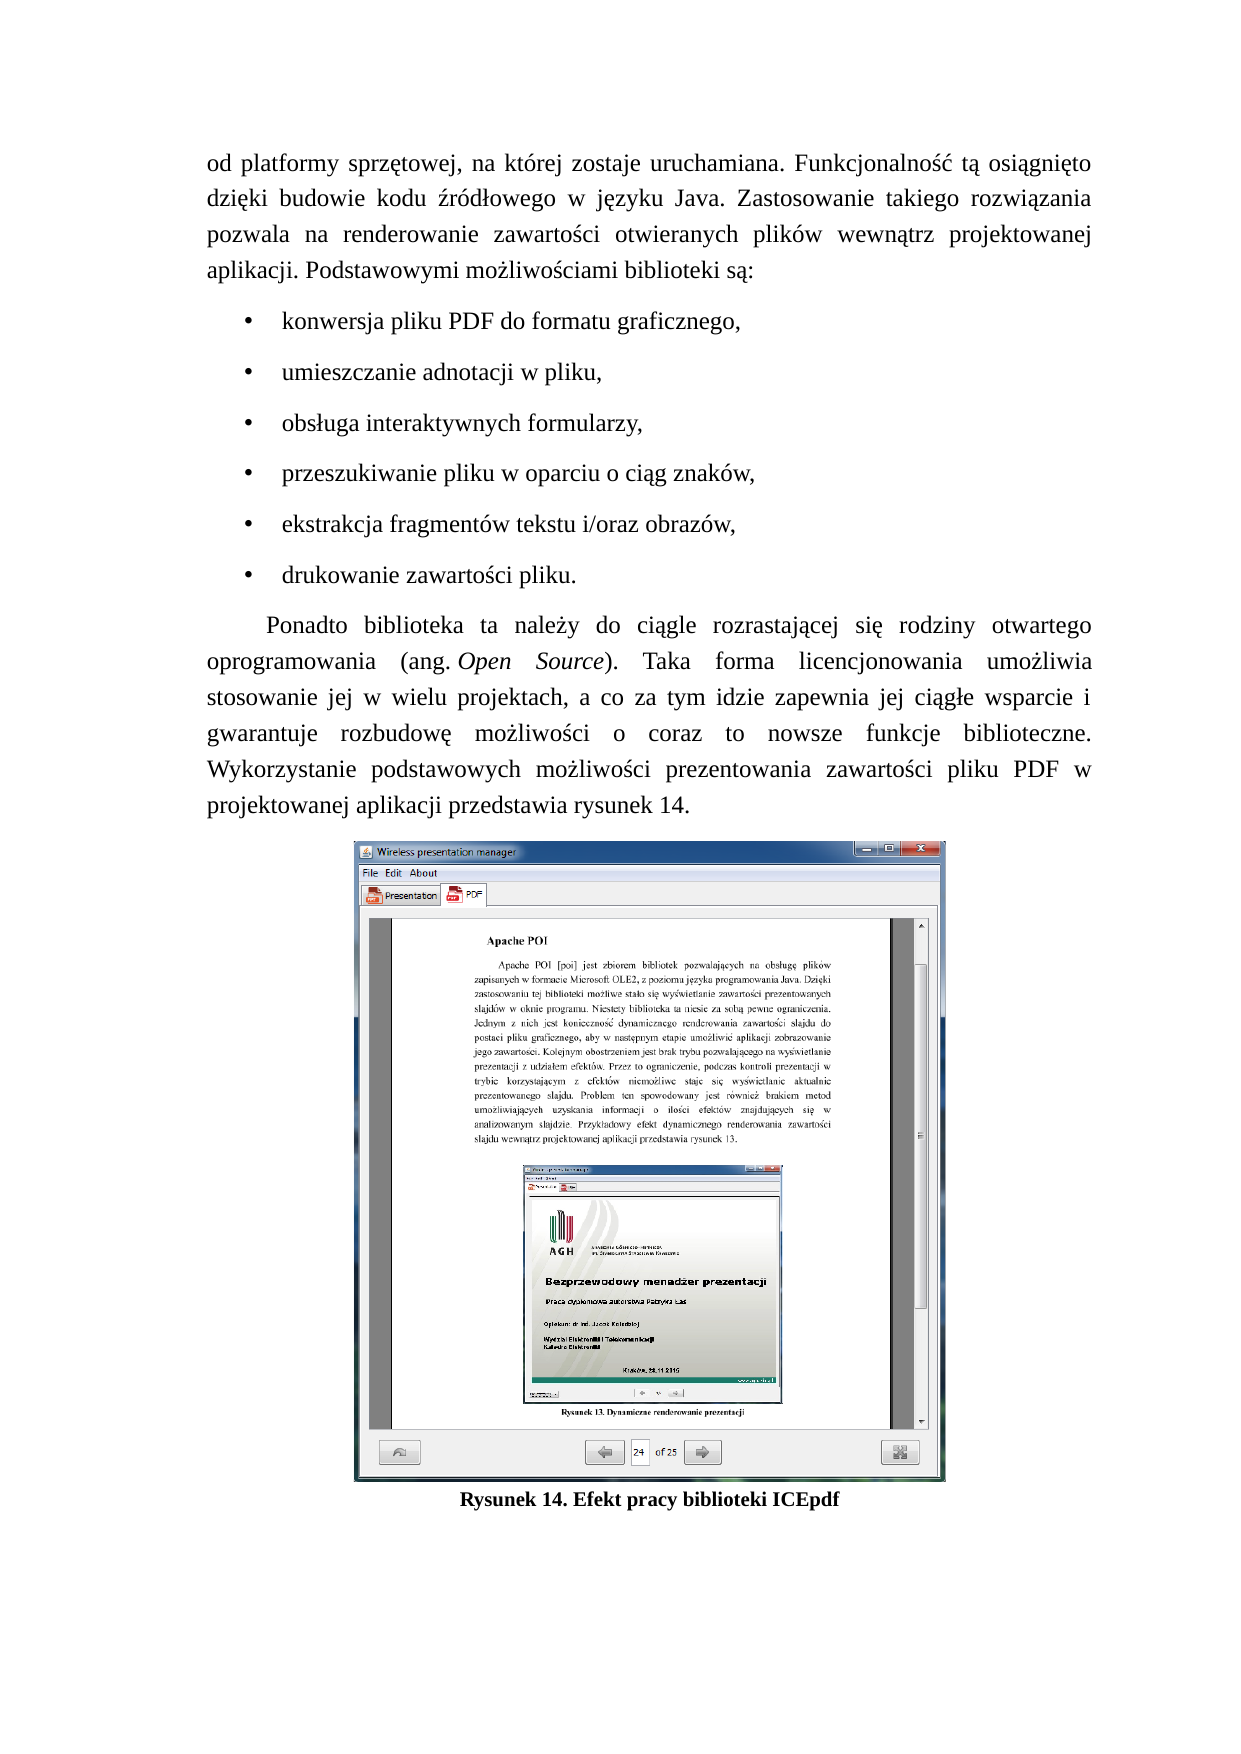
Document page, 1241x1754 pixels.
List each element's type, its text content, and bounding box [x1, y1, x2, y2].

list konwersja pliku PDF do formatu graficznego, [244, 306, 1093, 335]
list obsługa interaktywnych formularzy, [244, 408, 1093, 436]
list ekstrakcja fragmentów tekstu i/oraz obrazów, [244, 509, 1093, 538]
list drukowanie zawartości pliku. [244, 560, 1093, 588]
picture [353, 841, 946, 1482]
list umieszczanie adnotacji w pliku, [244, 357, 1093, 386]
text Ponadto biblioteka ta należy do ciągle rozrastającej się rodziny otwartego oprogramowania (ang. Open Source). Taka forma licencjonowania umożliwia stosowanie jej w wielu projektach, a co za tym idzie zapewnia jej ciągłe wsparcie i gwarantuje rozbudowę możliwości o coraz to nowsze funkcje biblioteczne. Wykorzystanie podstawowych możliwości prezentowania zawartości pliku PDF w projektowanej aplikacji przedstawia rysunek 14. [207, 611, 1093, 819]
text Rysunek 14. Efekt pracy biblioteki ICEpdf [207, 1482, 1093, 1511]
text od platformy sprzętowej, na której zostaje uruchamiana. Funkcjonalność tą osiągnięto dzięki budowie kodu źródłowego w języku Java. Zastosowanie takiego rozwiązania pozwala na renderowanie zawartości otwieranych plików wewnątrz projektowanej aplikacji. Podstawowymi możliwościami biblioteki są: [207, 148, 1093, 284]
list przeszukiwanie pliku w oparciu o ciąg znaków, [244, 458, 1093, 487]
